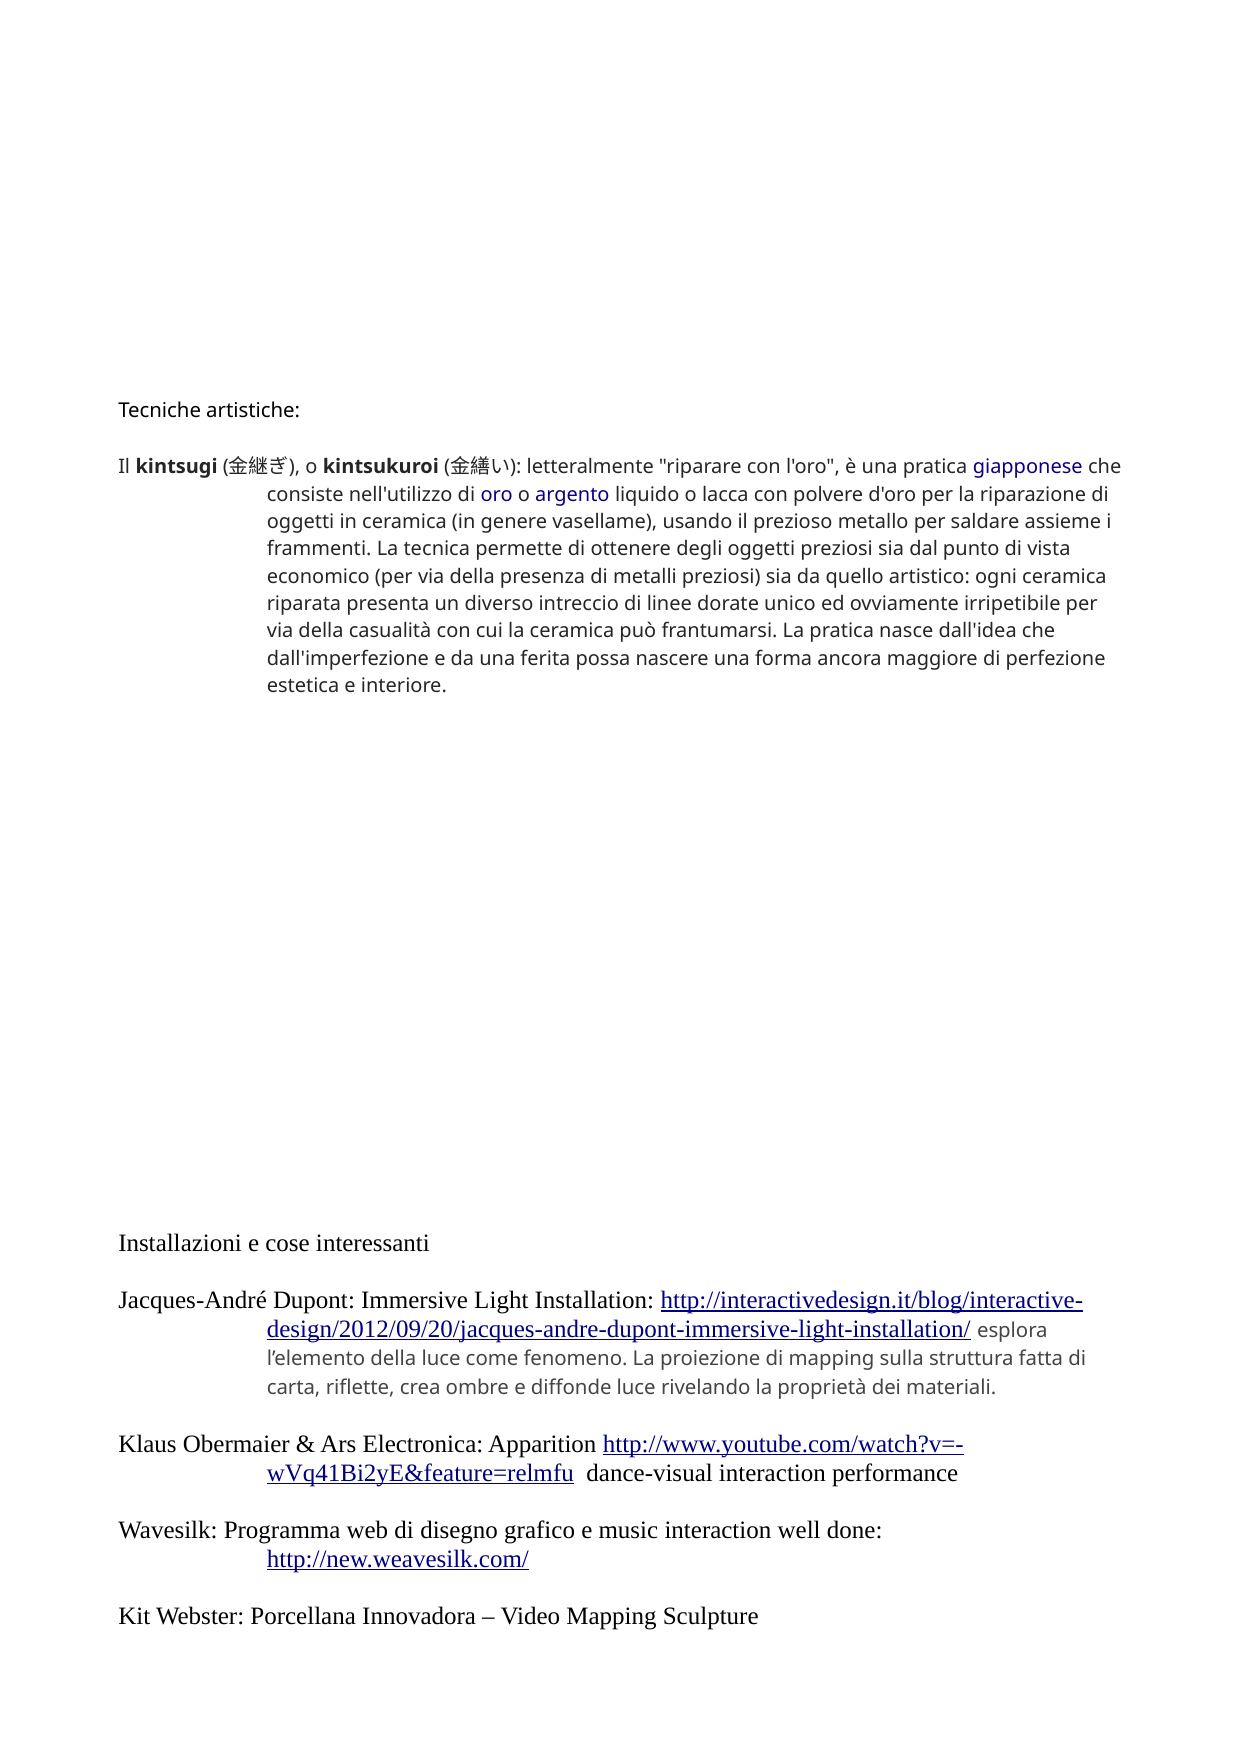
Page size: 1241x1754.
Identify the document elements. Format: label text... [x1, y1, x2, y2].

text Klaus Obermaier & Ars Electronica: Apparition http://www.youtube.com/watch?v=-wVq41Bi2yE&feature=relmfu dance-visual interaction performance [118, 1429, 1122, 1486]
text Il kintsugi (金継ぎ), o kintsukuroi (金繕い): letteralmente "riparare con l'oro", è una pratica giapponese che consiste nell'utilizzo di oro o argento liquido o lacca con polvere d'oro per la riparazione di oggetti in ceramica (in genere vasellame), usando il prezioso metallo per saldare assieme i frammenti. La tecnica permette di ottenere degli oggetti preziosi sia dal punto di vista economico (per via della presenza di metalli preziosi) sia da quello artistico: ogni ceramica riparata presenta un diverso intreccio di linee dorate unico ed ovviamente irripetibile per via della casualità con cui la ceramica può frantumarsi. La pratica nasce dall'idea che dall'imperfezione e da una ferita possa nascere una forma ancora maggiore di perfezione estetica e interiore. [118, 451, 1122, 698]
text Kit Webster: Porcellana Innovadora – Video Mapping Sculpture [118, 1601, 1122, 1630]
text Installazioni e cose interessanti [118, 1228, 1122, 1256]
text Wavesilk: Programma web di disegno grafico e music interaction well done: http://new.weavesilk.com/ [118, 1515, 1122, 1573]
text Tecniche artistiche: [118, 395, 1122, 423]
text Jacques-André Dupont: Immersive Light Installation: http://interactivedesign.it/blog/interactive-design/2012/09/20/jacques-andre-dupont-immersive-light-installation/ esplora l’elemento della luce come fenomeno. La proiezione di mapping sulla struttura fatta di carta, riflette, crea ombre e diffonde luce rivelando la proprietà dei materiali. [118, 1285, 1122, 1400]
